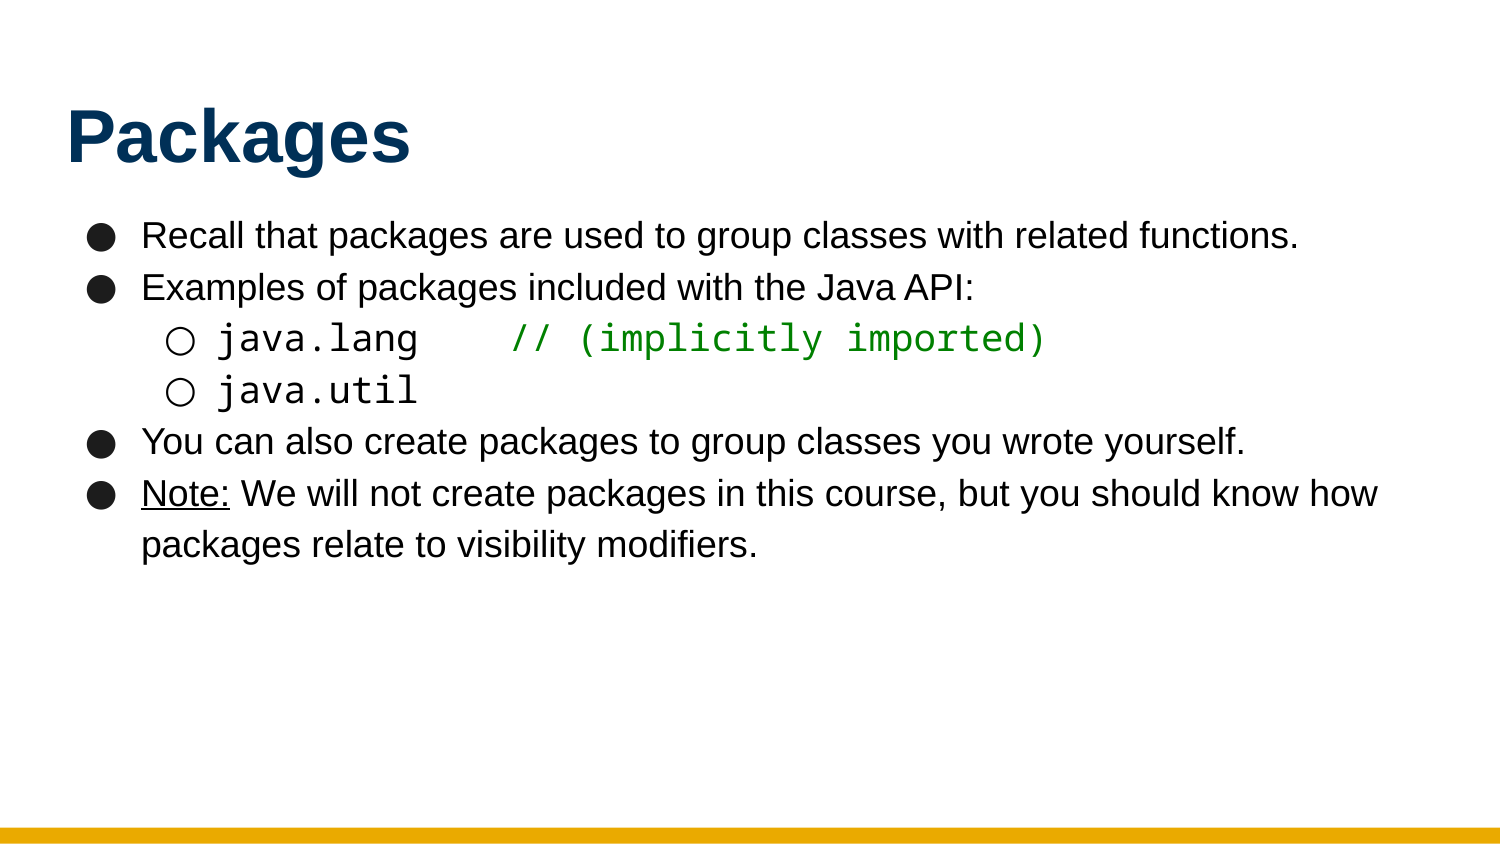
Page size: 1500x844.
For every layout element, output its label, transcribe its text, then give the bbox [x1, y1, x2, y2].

title Packages [51, 72, 1449, 189]
list Recall that packages are used to group classes with related functions. Examples of packages included with the Java API: java.lang // (implicitly imported) java.util You can also create packages to group classes you wrote yourself. Note: We will not create packages in this course, but you should know how packages relate to visibility modifiers. [51, 189, 1408, 789]
